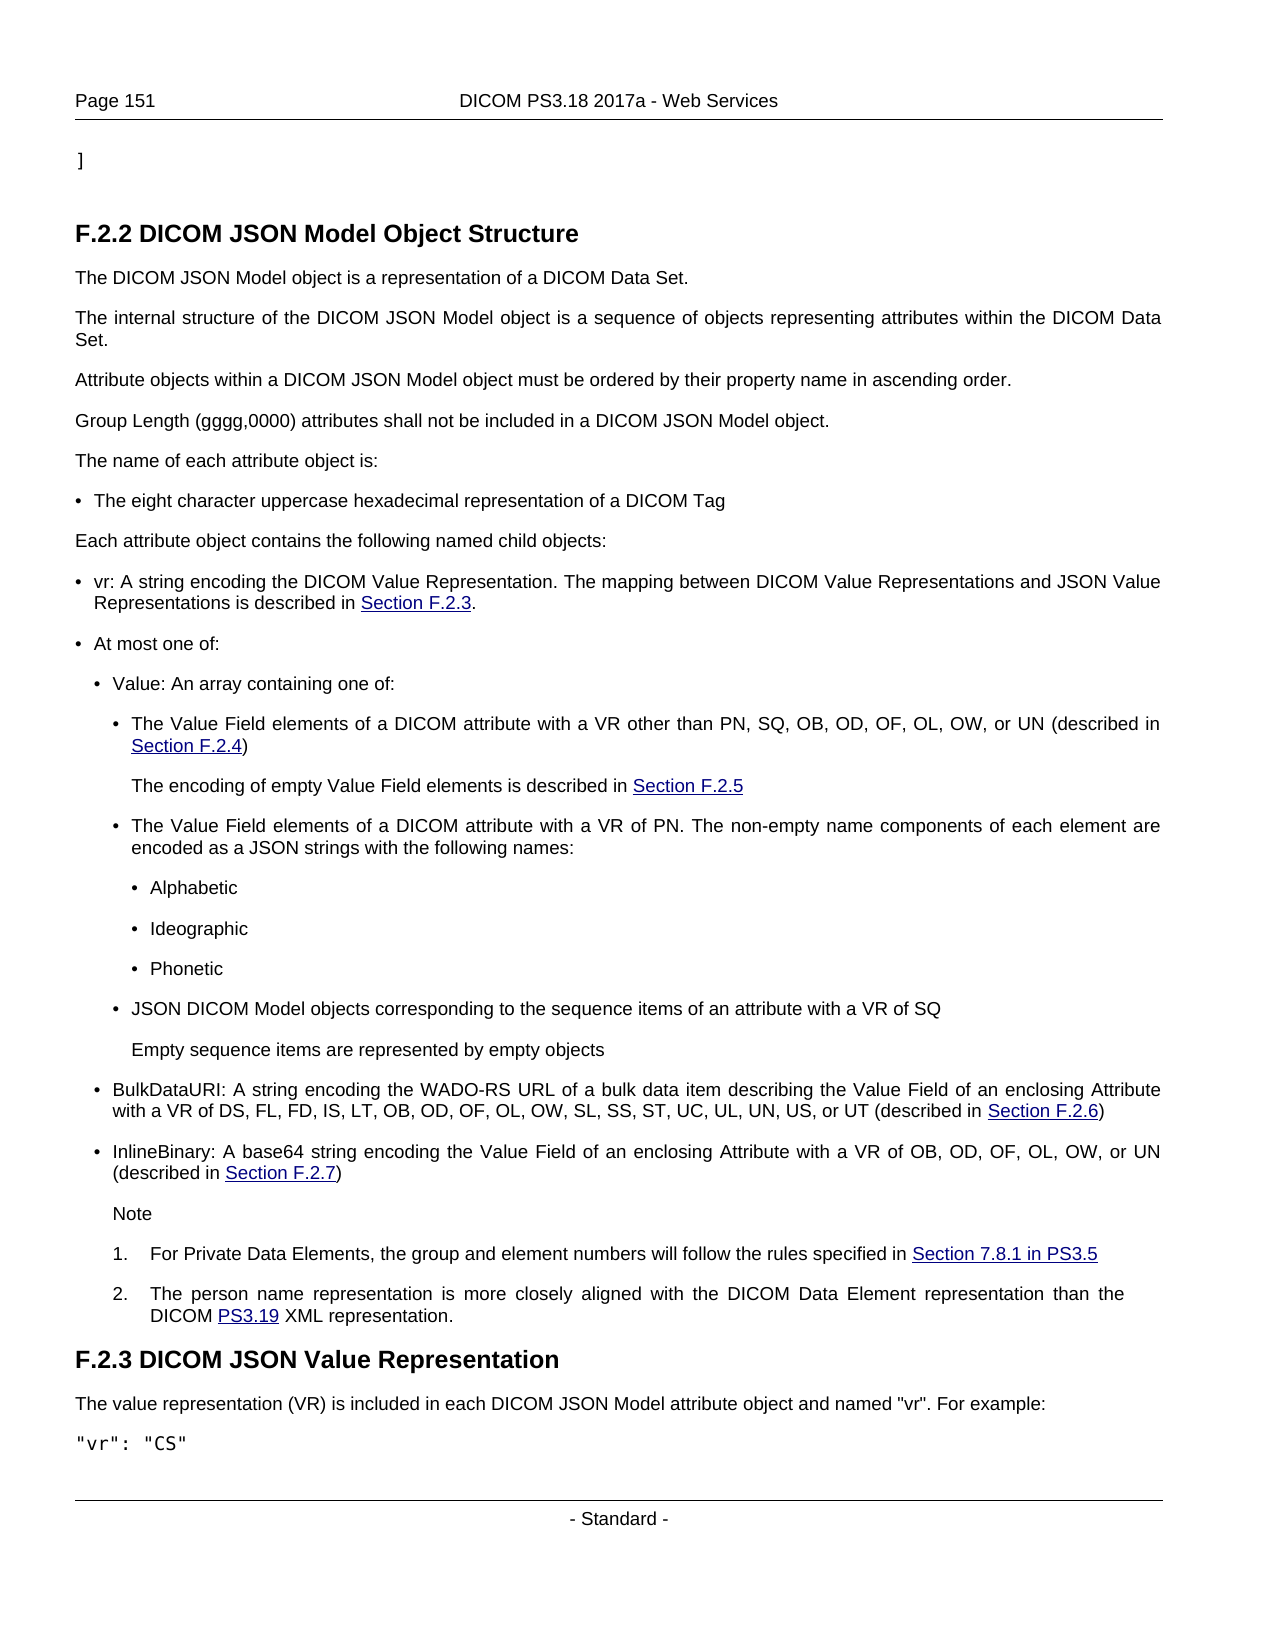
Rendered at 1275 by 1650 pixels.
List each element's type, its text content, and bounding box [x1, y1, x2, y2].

text The DICOM JSON Model object is a representation of a DICOM Data Set. [75, 267, 1162, 288]
list For Private Data Elements, the group and element numbers will follow the rules specified in Section 7.8.1 in PS3.5 [112, 1243, 1125, 1264]
list The Value Field elements of a DICOM attribute with a VR other than PN, SQ, OB, OD, OF, OL, OW, or UN (described in Section F.2.4) [112, 713, 1162, 756]
list The person name representation is more closely aligned with the DICOM Data Element representation than the DICOM PS3.19 XML representation. [112, 1283, 1125, 1326]
list Ideographic [131, 917, 1162, 939]
list The Value Field elements of a DICOM attribute with a VR of PN. The non-empty name components of each element are encoded as a JSON strings with the following names: [112, 815, 1162, 858]
text F.2.2 DICOM JSON Model Object Structure [75, 219, 1162, 248]
list Alphabetic [131, 877, 1162, 899]
text Note [112, 1202, 1125, 1224]
text The value representation (VR) is included in each DICOM JSON Model attribute object and named "vr". For example: [75, 1392, 1162, 1414]
text Each attribute object contains the following named child objects: [75, 530, 1162, 552]
list Empty sequence items are represented by empty objects [112, 1038, 1162, 1060]
list The encoding of empty Value Field elements is described in Section F.2.5 [112, 775, 1162, 797]
list BulkDataURI: A string encoding the WADO-RS URL of a bulk data item describing the Value Field of an enclosing Attribute with a VR of DS, FL, FD, IS, LT, OB, OD, OF, OL, OW, SL, SS, ST, UC, UL, UN, US, or UT (described in Section F.2.6) [94, 1079, 1162, 1122]
text ] [75, 150, 1162, 201]
list At most one of: [75, 632, 1162, 654]
text Group Length (gggg,0000) attributes shall not be included in a DICOM JSON Model object. [75, 409, 1162, 431]
text The name of each attribute object is: [75, 450, 1162, 471]
text "vr": "CS" [75, 1433, 1162, 1483]
list Value: An array containing one of: [94, 673, 1162, 694]
list JSON DICOM Model objects corresponding to the sequence items of an attribute with a VR of SQ [112, 998, 1162, 1020]
list vr: A string encoding the DICOM Value Representation. The mapping between DICOM Value Representations and JSON Value Representations is described in Section F.2.3. [75, 571, 1162, 614]
list Phonetic [131, 958, 1162, 979]
text F.2.3 DICOM JSON Value Representation [75, 1345, 1162, 1374]
list InlineBinary: A base64 string encoding the Value Field of an enclosing Attribute with a VR of OB, OD, OF, OL, OW, or UN (described in Section F.2.7) [94, 1141, 1162, 1184]
list The eight character uppercase hexadecimal representation of a DICOM Tag [75, 490, 1162, 512]
text Attribute objects within a DICOM JSON Model object must be ordered by their property name in ascending order. [75, 369, 1162, 391]
text The internal structure of the DICOM JSON Model object is a sequence of objects representing attributes within the DICOM Data Set. [75, 307, 1162, 350]
